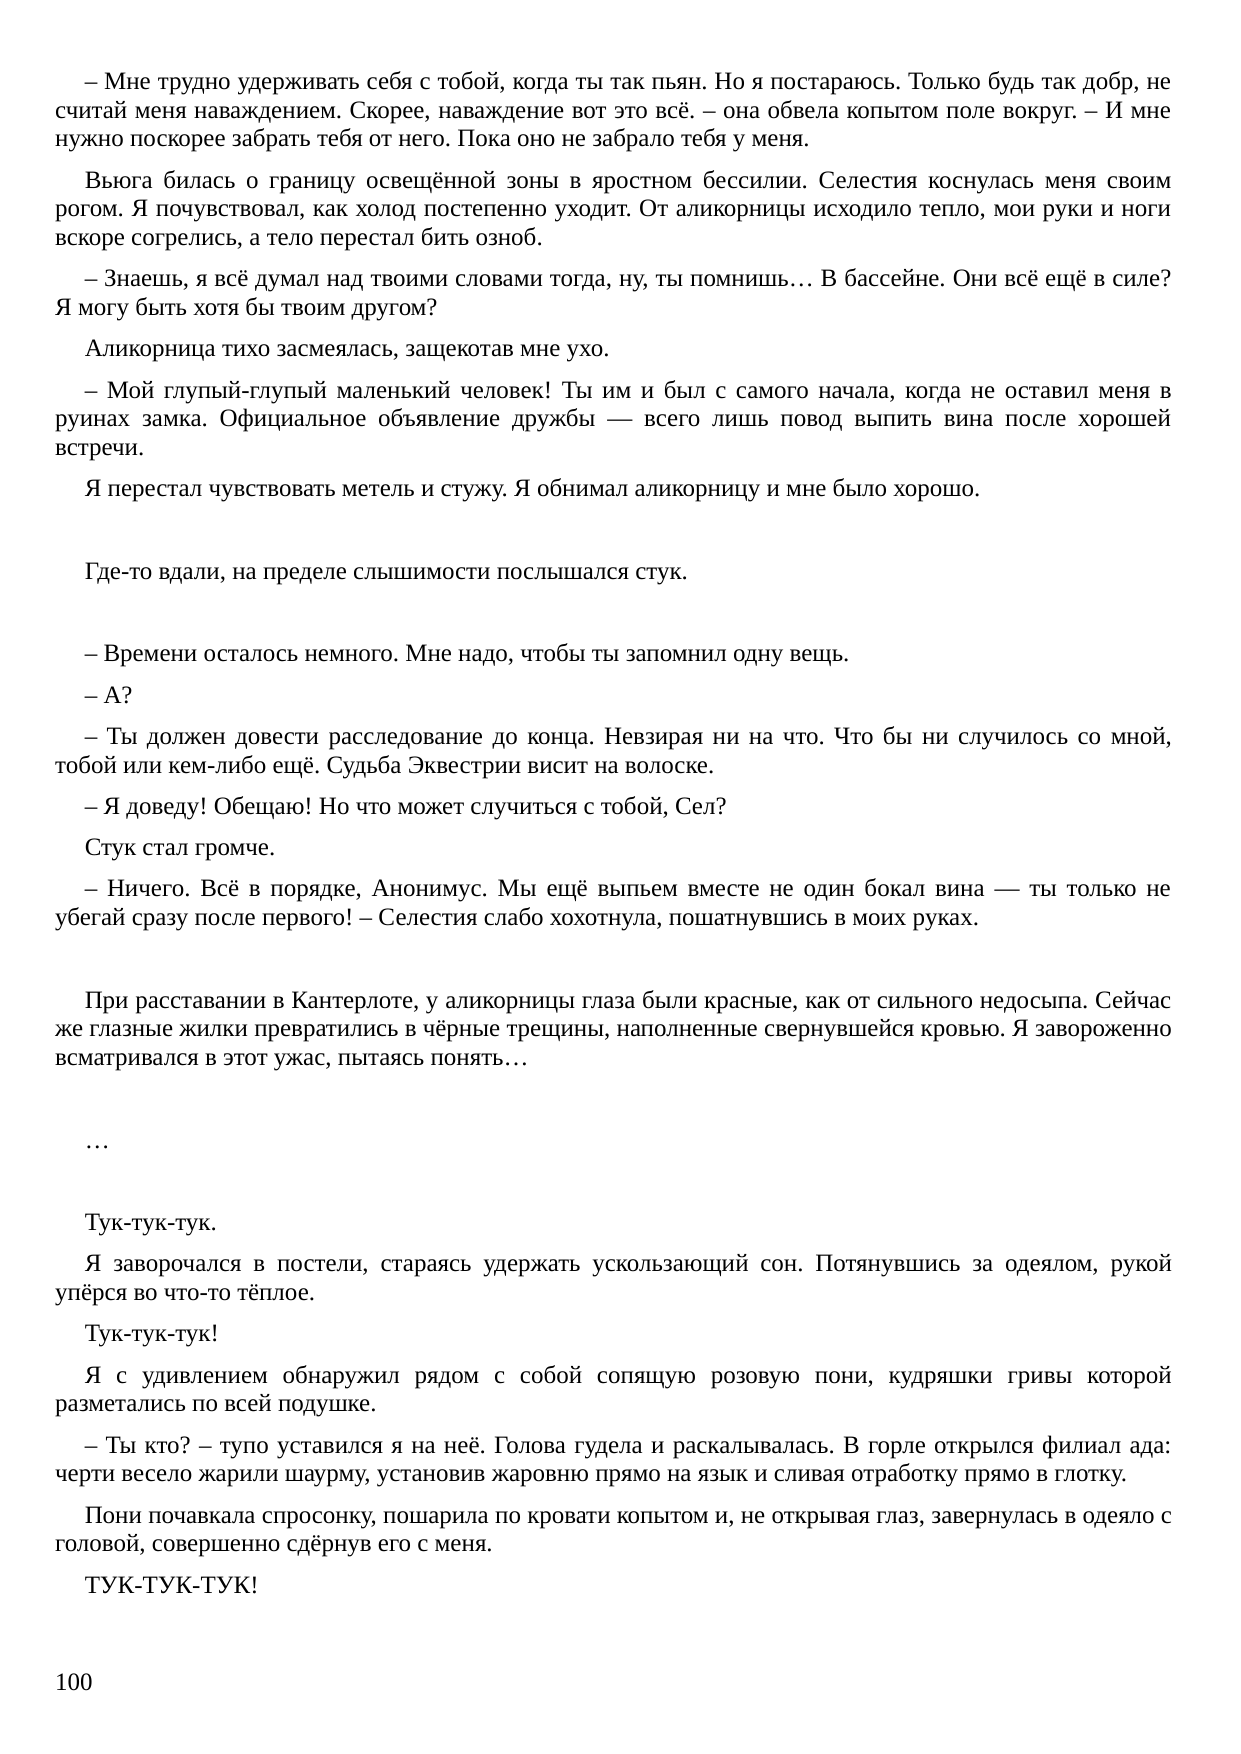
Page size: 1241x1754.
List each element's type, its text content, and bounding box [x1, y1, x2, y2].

text Я перестал чувствовать метель и стужу. Я обнимал аликорницу и мне было хорошо. [55, 473, 1173, 502]
text – Мой глупый-глупый маленький человек! Ты им и был с самого начала, когда не оставил меня в руинах замка. Официальное объявление дружбы — всего лишь повод выпить вина после хорошей встречи. [55, 375, 1173, 461]
text Где-то вдали, на пределе слышимости послышался стук. [55, 556, 1173, 585]
text … [55, 1125, 1173, 1153]
text Аликорница тихо засмеялась, защекотав мне ухо. [55, 333, 1173, 362]
text Я с удивлением обнаружил рядом с собой сопящую розовую пони, кудряшки гривы которой разметались по всей подушке. [55, 1360, 1173, 1417]
text – А? [55, 680, 1173, 708]
text Тук-тук-тук. [55, 1207, 1173, 1236]
text – Времени осталось немного. Мне надо, чтобы ты запомнил одну вещь. [55, 638, 1173, 667]
text Пони почавкала спросонку, пошарила по кровати копытом и, не открывая глаз, завернулась в одеяло с головой, совершенно сдёрнув его с меня. [55, 1500, 1173, 1557]
text При расставании в Кантерлоте, у аликорницы глаза были красные, как от сильного недосыпа. Сейчас же глазные жилки превратились в чёрные трещины, наполненные свернувшейся кровью. Я завороженно всматривался в этот ужас, пытаясь понять… [55, 985, 1173, 1071]
text Тук-тук-тук! [55, 1318, 1173, 1347]
text – Ты должен довести расследование до конца. Невзирая ни на что. Что бы ни случилось со мной, тобой или кем-либо ещё. Судьба Эквестрии висит на волоске. [55, 721, 1173, 778]
text Стук стал громче. [55, 832, 1173, 861]
text ТУК-ТУК-ТУК! [55, 1570, 1173, 1598]
text Вьюга билась о границу освещённой зоны в яростном бессилии. Селестия коснулась меня своим рогом. Я почувствовал, как холод постепенно уходит. От аликорницы исходило тепло, мои руки и ноги вскоре согрелись, а тело перестал бить озноб. [55, 165, 1173, 251]
text – Мне трудно удерживать себя с тобой, когда ты так пьян. Но я постараюсь. Только будь так добр, не считай меня наваждением. Скорее, наваждение вот это всё. – она обвела копытом поле вокруг. – И мне нужно поскорее забрать тебя от него. Пока оно не забрало тебя у меня. [55, 66, 1173, 152]
text Я заворочался в постели, стараясь удержать ускользающий сон. Потянувшись за одеялом, рукой упёрся во что-то тёплое. [55, 1248, 1173, 1306]
text – Ты кто? – тупо уставился я на неё. Голова гудела и раскалывалась. В горле открылся филиал ада: черти весело жарили шаурму, установив жаровню прямо на язык и сливая отработку прямо в глотку. [55, 1430, 1173, 1487]
text – Ничего. Всё в порядке, Анонимус. Мы ещё выпьем вместе не один бокал вина — ты только не убегай сразу после первого! – Селестия слабо хохотнула, пошатнувшись в моих руках. [55, 873, 1173, 931]
text – Я доведу! Обещаю! Но что может случиться с тобой, Сел? [55, 791, 1173, 820]
text – Знаешь, я всё думал над твоими словами тогда, ну, ты помнишь… В бассейне. Они всё ещё в силе? Я могу быть хотя бы твоим другом? [55, 263, 1173, 321]
